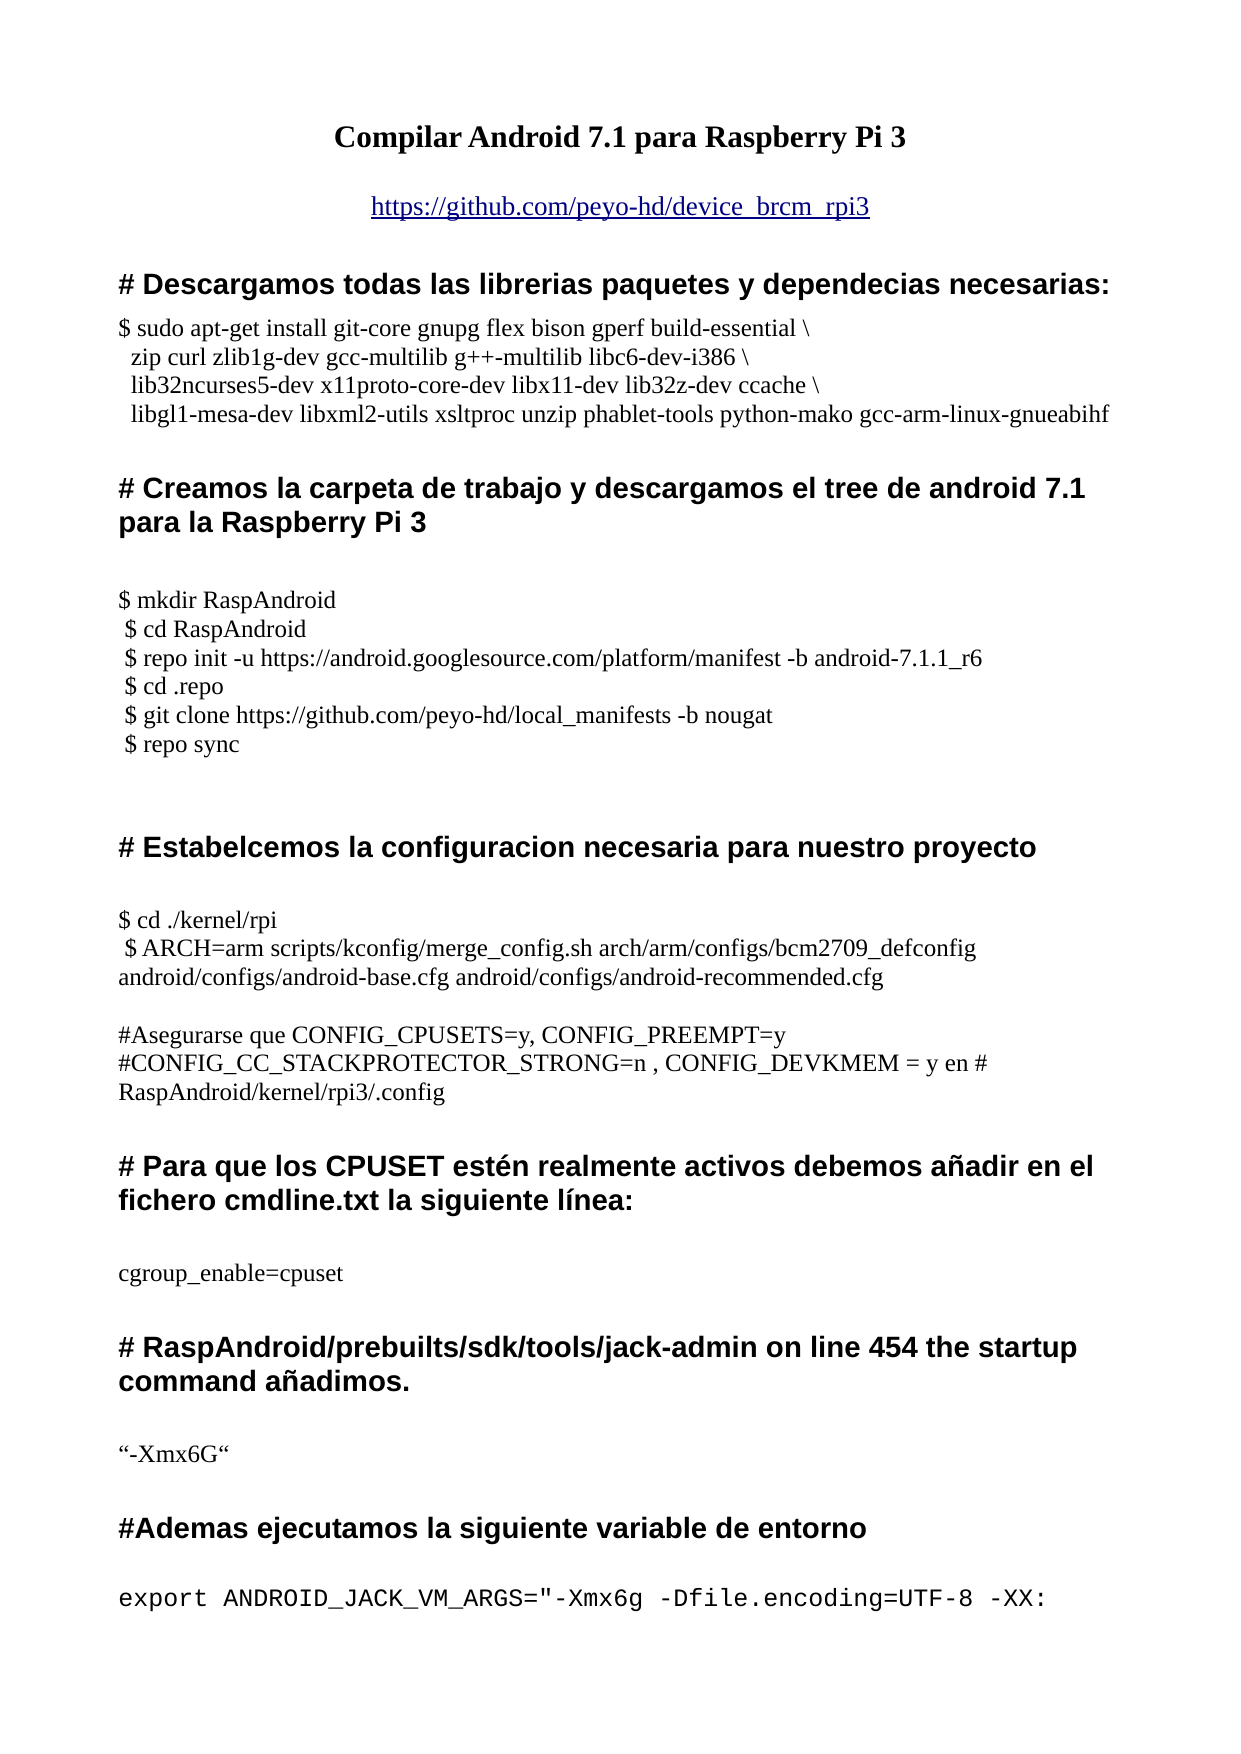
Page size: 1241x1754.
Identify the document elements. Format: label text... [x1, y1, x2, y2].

text $ repo sync [118, 729, 1122, 758]
text $ cd .repo [118, 671, 1122, 700]
subtitle # Descargamos todas las librerias paquetes y dependecias necesarias: [118, 267, 1122, 301]
text https://github.com/peyo-hd/device_brcm_rpi3 [118, 190, 1122, 221]
subtitle # Estabelcemos la configuracion necesaria para nuestro proyecto [118, 830, 1122, 863]
text $ cd ./kernel/rpi [118, 905, 1122, 933]
subtitle # Para que los CPUSET estén realmente activos debemos añadir en el fichero cmdline.txt la siguiente línea: [118, 1149, 1122, 1217]
text $ sudo apt-get install git-core gnupg flex bison gperf build-essential \ [118, 313, 1122, 342]
text $ git clone https://github.com/peyo-hd/local_manifests -b nougat [118, 700, 1122, 729]
text cgroup_enable=cpuset [118, 1258, 1122, 1287]
text $ ARCH=arm scripts/kconfig/merge_config.sh arch/arm/configs/bcm2709_defconfig android/configs/android-base.cfg android/configs/android-recommended.cfg [118, 933, 1122, 991]
text $ repo init -u https://android.googlesource.com/platform/manifest -b android-7.1.1_r6 [118, 643, 1122, 671]
text Compilar Android 7.1 para Raspberry Pi 3 [118, 118, 1122, 154]
text $ cd RaspAndroid [118, 614, 1122, 643]
text $ mkdir RaspAndroid [118, 585, 1122, 614]
subtitle # RaspAndroid/prebuilts/sdk/tools/jack-admin on line 454 the startup command añadimos. [118, 1330, 1122, 1398]
text lib32ncurses5-dev x11proto-core-dev libx11-dev lib32z-dev ccache \ [118, 371, 1122, 399]
subtitle #Ademas ejecutamos la siguiente variable de entorno [118, 1511, 1122, 1545]
text libgl1-mesa-dev libxml2-utils xsltproc unzip phablet-tools python-mako gcc-arm-linux-gnueabihf [118, 399, 1122, 428]
text #Asegurarse que CONFIG_CPUSETS=y, CONFIG_PREEMPT=y #CONFIG_CC_STACKPROTECTOR_STRONG=n , CONFIG_DEVKMEM = y en # RaspAndroid/kernel/rpi3/.config [118, 1020, 1122, 1106]
text “-Xmx6G“ [118, 1439, 1122, 1468]
text export ANDROID_JACK_VM_ARGS="-Xmx6g -Dfile.encoding=UTF-8 -XX: [118, 1586, 1122, 1614]
subtitle # Creamos la carpeta de trabajo y descargamos el tree de android 7.1 para la Raspberry Pi 3 [118, 471, 1122, 573]
text zip curl zlib1g-dev gcc-multilib g++-multilib libc6-dev-i386 \ [118, 342, 1122, 371]
